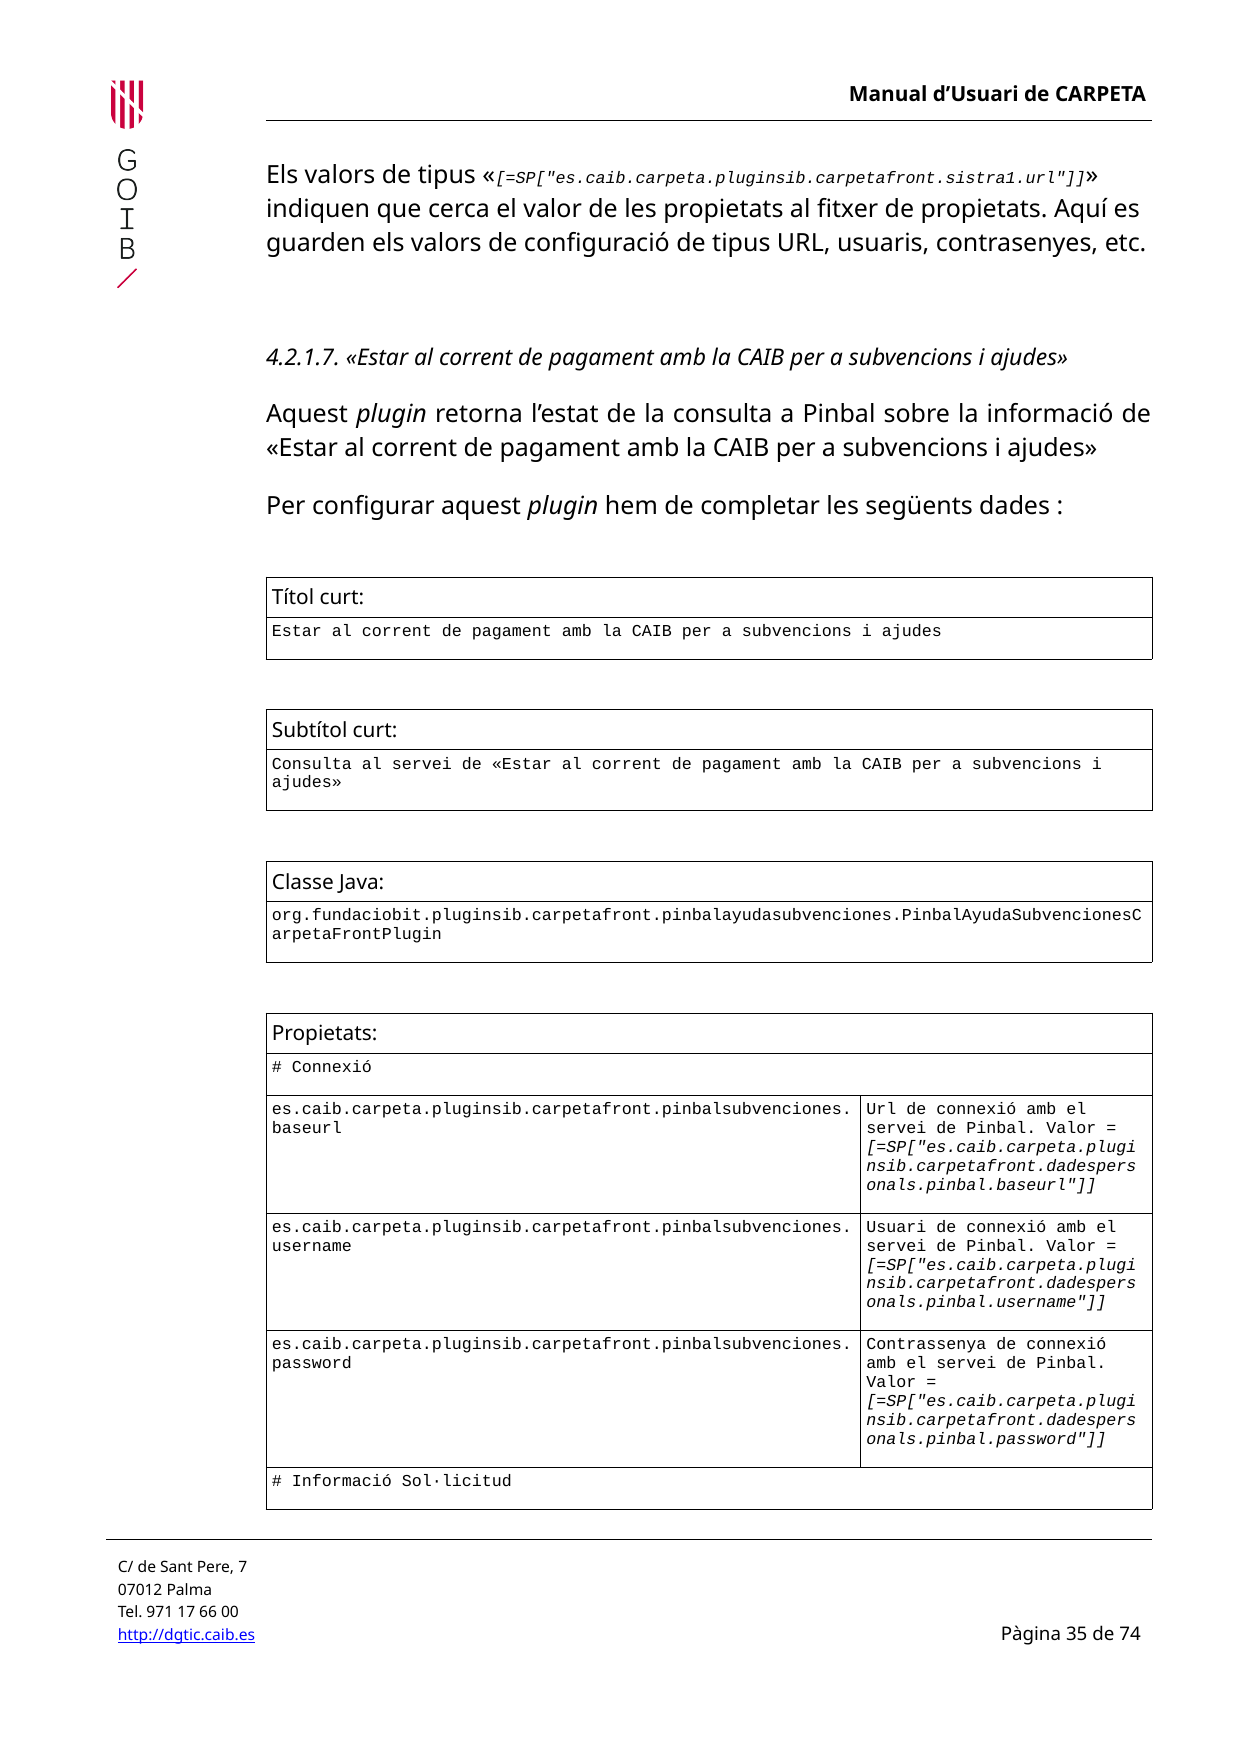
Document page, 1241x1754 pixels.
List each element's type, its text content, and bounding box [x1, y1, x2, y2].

text Per configurar aquest plugin hem de completar les següents dades : [266, 488, 1152, 522]
table_cell es.caib.carpeta.pluginsib.carpetafront.pinbalsubvenciones.username [267, 1214, 860, 1330]
table_cell # Informació Sol·licitud [267, 1468, 1152, 1509]
subtitle 4.2.1.7. «Estar al corrent de pagament amb la CAIB per a subvencions i ajudes» [266, 341, 1152, 372]
table_cell es.caib.carpeta.pluginsib.carpetafront.pinbalsubvenciones.baseurl [267, 1096, 860, 1212]
table_header Propietats: [267, 1014, 1152, 1053]
table_cell es.caib.carpeta.pluginsib.carpetafront.pinbalsubvenciones.password [267, 1331, 860, 1467]
table_header Títol curt: [267, 578, 1152, 617]
table_cell Consulta al servei de «Estar al corrent de pagament amb la CAIB per a subvencions i ajudes» [267, 750, 1152, 810]
table_cell org.fundaciobit.pluginsib.carpetafront.pinbalayudasubvenciones.PinbalAyudaSubvencionesCarpetaFrontPlugin [267, 902, 1152, 962]
table_cell Url de connexió amb el servei de Pinbal. Valor = [=SP["es.caib.carpeta.pluginsib.carpetafront.dadespersonals.pinbal.baseurl"]] [861, 1096, 1152, 1212]
text Els valors de tipus «[=SP["es.caib.carpeta.pluginsib.carpetafront.sistra1.url"]]» indiquen que cerca el valor de les propietats al fitxer de propietats. Aquí es guarden els valors de configuració de tipus URL, usuaris, contrasenyes, etc. [266, 156, 1152, 259]
text Aquest plugin retorna l’estat de la consulta a Pinbal sobre la informació de «Estar al corrent de pagament amb la CAIB per a subvencions i ajudes» [266, 396, 1152, 464]
table_cell Estar al corrent de pagament amb la CAIB per a subvencions i ajudes [267, 618, 1152, 659]
picture [82, 57, 172, 319]
table_cell # Connexió [267, 1054, 1152, 1095]
table_cell Contrassenya de connexió amb el servei de Pinbal. Valor = [=SP["es.caib.carpeta.pluginsib.carpetafront.dadespersonals.pinbal.password"]] [861, 1331, 1152, 1467]
table_header Subtítol curt: [267, 710, 1152, 749]
table_header Classe Java: [267, 862, 1152, 901]
table_cell Usuari de connexió amb el servei de Pinbal. Valor = [=SP["es.caib.carpeta.pluginsib.carpetafront.dadespersonals.pinbal.username"]] [861, 1214, 1152, 1330]
